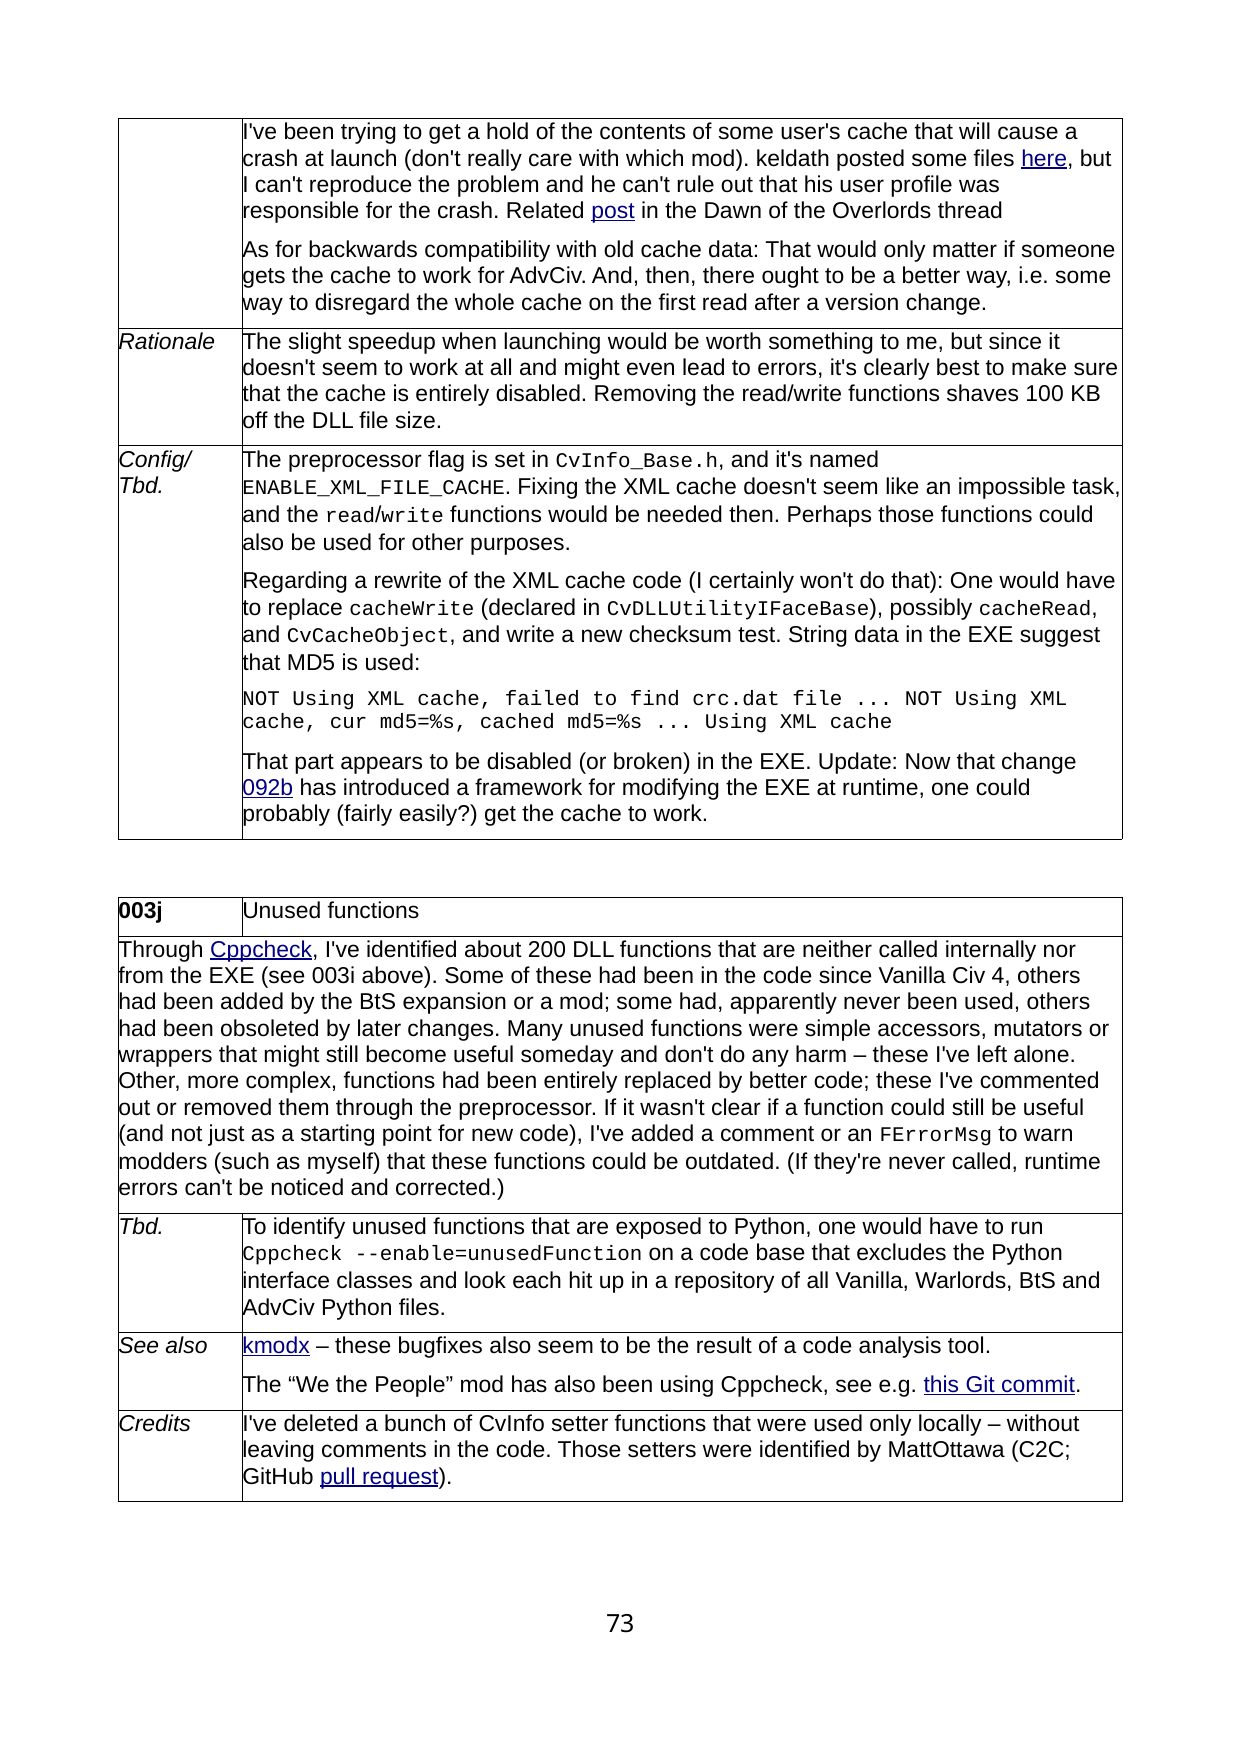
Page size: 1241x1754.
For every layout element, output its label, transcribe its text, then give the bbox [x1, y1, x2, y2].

table_cell Config/ Tbd. [119, 446, 242, 839]
table_header Unused functions [243, 898, 1122, 936]
table_cell The slight speedup when launching would be worth something to me, but since it doesn't seem to work at all and might even lead to errors, it's clearly best to make sure that the cache is entirely disabled. Removing the read/write functions shaves 100 KB off the DLL file size. [243, 329, 1122, 445]
table_cell See also [119, 1333, 242, 1410]
table_header 003j [119, 898, 242, 936]
table_cell Tbd. [119, 1214, 242, 1332]
table_cell [119, 119, 242, 327]
table_cell Through Cppcheck, I've identified about 200 DLL functions that are neither called internally nor from the EXE (see 003i above). Some of these had been in the code since Vanilla Civ 4, others had been added by the BtS expansion or a mod; some had, apparently never been used, others had been obsoleted by later changes. Many unused functions were simple accessors, mutators or wrappers that might still become useful someday and don't do any harm – these I've left alone. Other, more complex, functions had been entirely replaced by better code; these I've commented out or removed them through the preprocessor. If it wasn't clear if a function could still be useful (and not just as a starting point for new code), I've added a comment or an FErrorMsg to warn modders (such as myself) that these functions could be outdated. (If they're never called, runtime errors can't be noticed and corrected.) [119, 937, 1122, 1213]
table_cell I've deleted a bunch of CvInfo setter functions that were used only locally – without leaving comments in the code. Those setters were identified by MattOttawa (C2C; GitHub pull request). [243, 1411, 1122, 1501]
table_cell kmodx – these bugfixes also seem to be the result of a code analysis tool. The “We the People” mod has also been using Cppcheck, see e.g. this Git commit. [243, 1333, 1122, 1410]
table_cell Rationale [119, 329, 242, 445]
table_cell Credits [119, 1411, 242, 1501]
table_cell I've been trying to get a hold of the contents of some user's cache that will cause a crash at launch (don't really care with which mod). keldath posted some files here, but I can't reproduce the problem and he can't rule out that his user profile was responsible for the crash. Related post in the Dawn of the Overlords thread As for backwards compatibility with old cache data: That would only matter if someone gets the cache to work for AdvCiv. And, then, there ought to be a better way, i.e. some way to disregard the whole cache on the first read after a version change. [243, 119, 1122, 327]
table_cell To identify unused functions that are exposed to Python, one would have to run Cppcheck --enable=unusedFunction on a code base that excludes the Python interface classes and look each hit up in a repository of all Vanilla, Warlords, BtS and AdvCiv Python files. [243, 1214, 1122, 1332]
table_cell The preprocessor flag is set in CvInfo_Base.h, and it's named ENABLE_XML_FILE_CACHE. Fixing the XML cache doesn't seem like an impossible task, and the read/write functions would be needed then. Perhaps those functions could also be used for other purposes. Regarding a rewrite of the XML cache code (I certainly won't do that): One would have to replace cacheWrite (declared in CvDLLUtilityIFaceBase), possibly cacheRead, and CvCacheObject, and write a new checksum test. String data in the EXE suggest that MD5 is used: NOT Using XML cache, failed to find crc.dat file ... NOT Using XML cache, cur md5=%s, cached md5=%s ... Using XML cache That part appears to be disabled (or broken) in the EXE. Update: Now that change 092b has introduced a framework for modifying the EXE at runtime, one could probably (fairly easily?) get the cache to work. [243, 446, 1122, 839]
